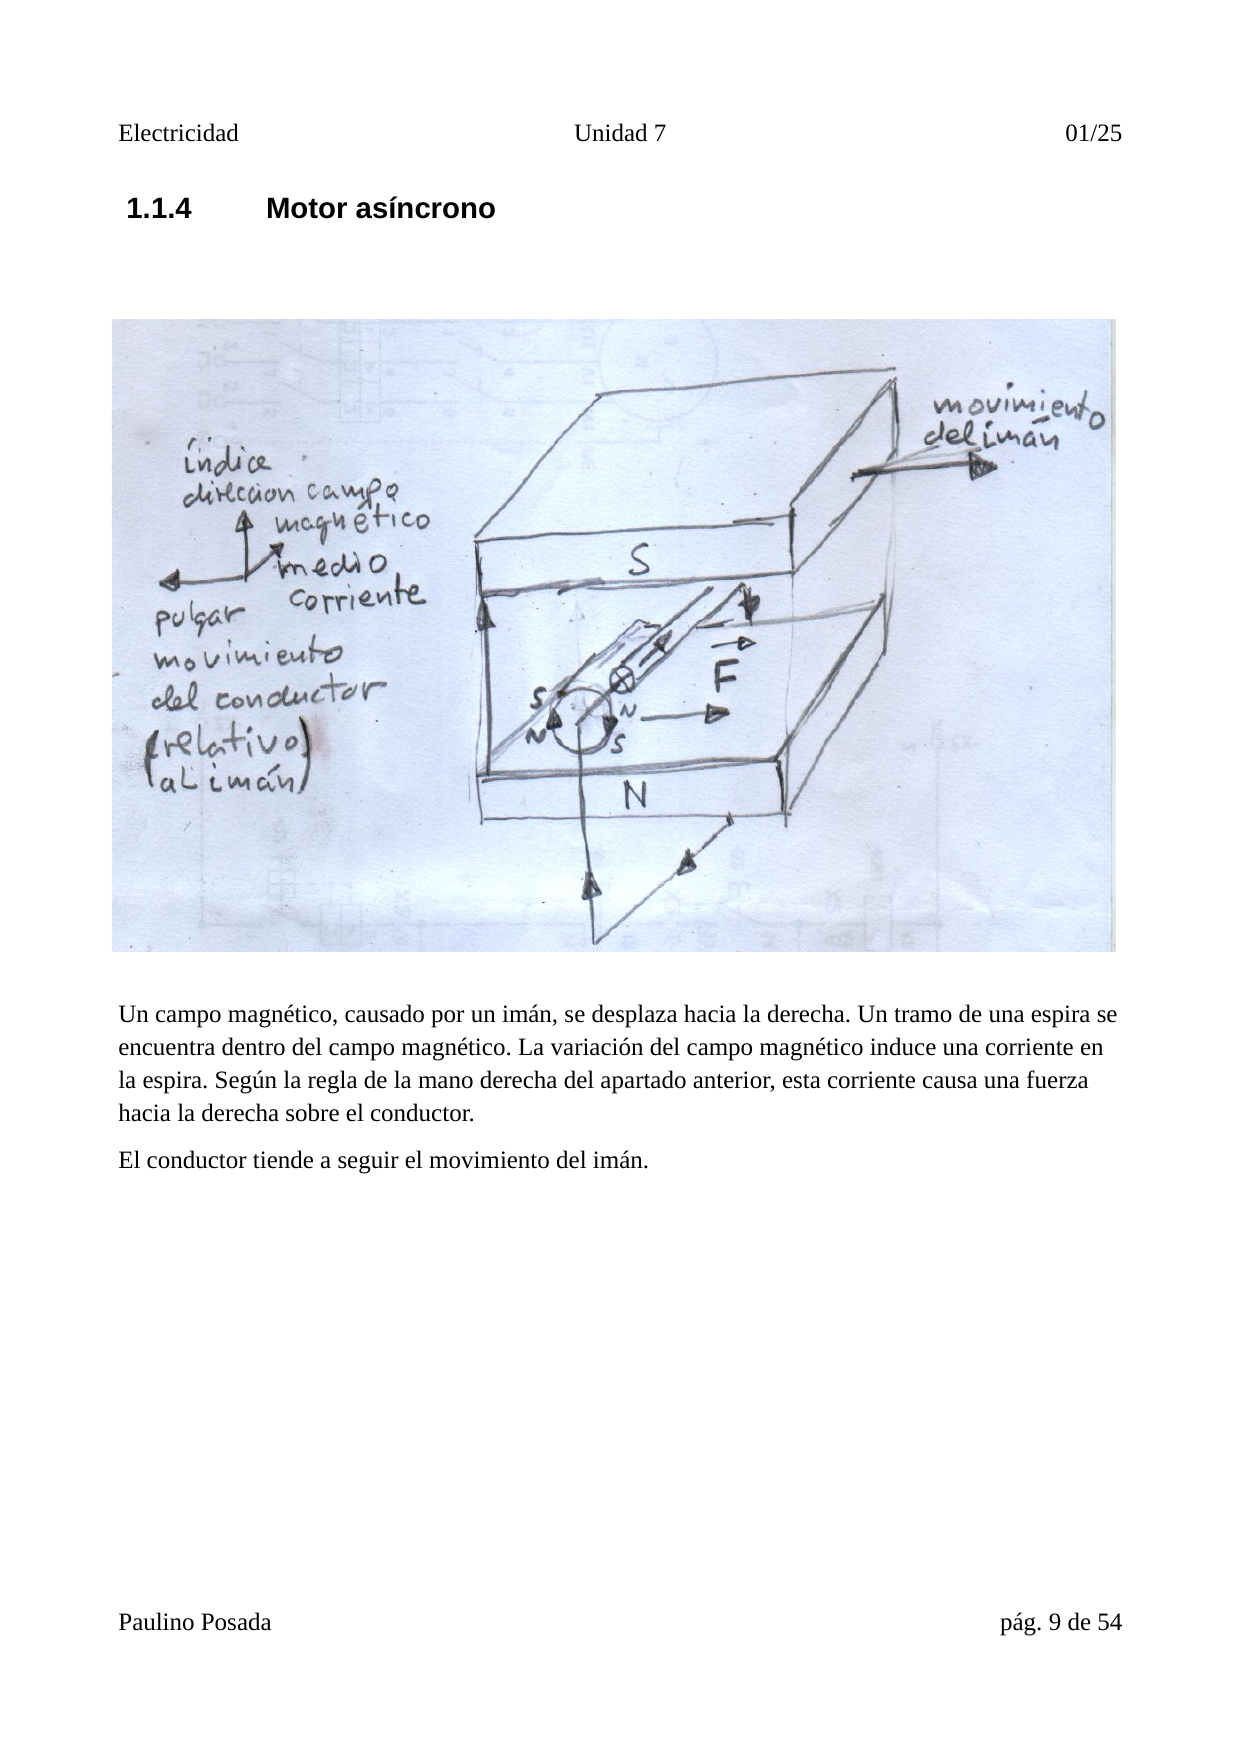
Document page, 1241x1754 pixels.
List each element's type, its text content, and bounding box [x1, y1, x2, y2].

subtitle Motor asíncrono [118, 191, 1122, 225]
text Un campo magnético, causado por un imán, se desplaza hacia la derecha. Un tramo de una espira se encuentra dentro del campo magnético. La variación del campo magnético induce una corriente en la espira. Según la regla de la mano derecha del apartado anterior, esta corriente causa una fuerza hacia la derecha sobre el conductor. [118, 999, 1122, 1127]
text El conductor tiende a seguir el movimiento del imán. [118, 1146, 1122, 1174]
picture [111, 319, 1116, 952]
